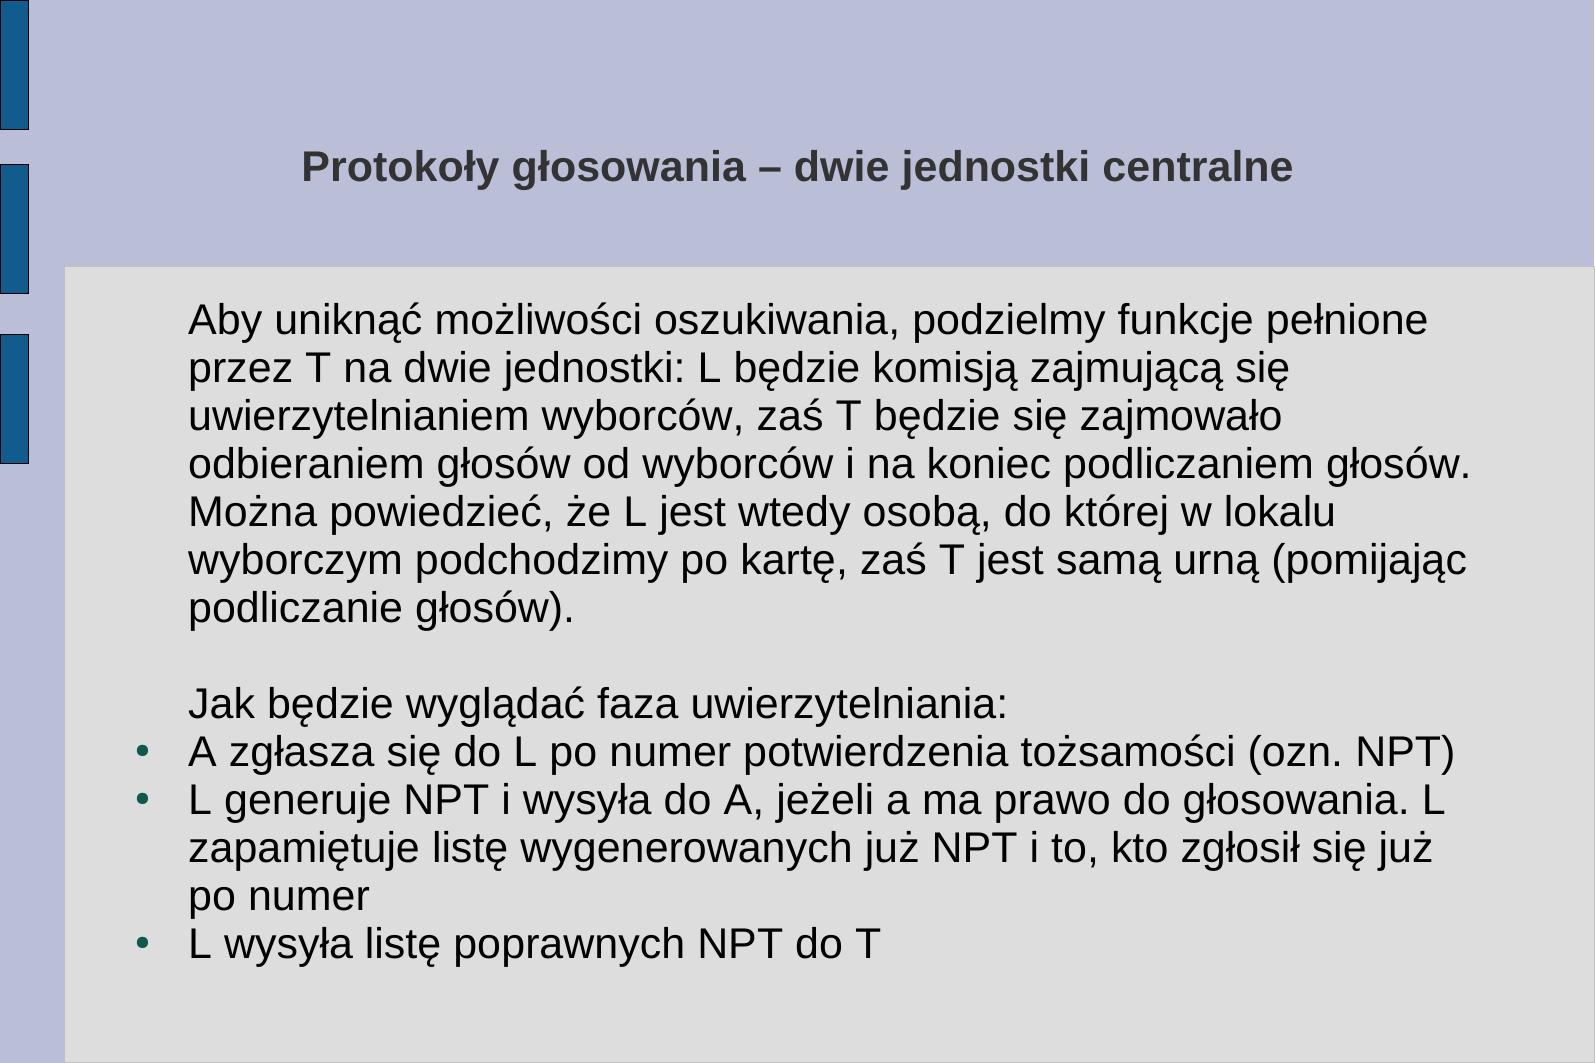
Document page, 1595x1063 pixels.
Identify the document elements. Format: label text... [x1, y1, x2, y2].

title Protokoły głosowania – dwie jednostki centralne [117, 78, 1479, 256]
list Aby uniknąć możliwości oszukiwania, podzielmy funkcje pełnione przez T na dwie jednostki: L będzie komisją zajmującą się uwierzytelnianiem wyborców, zaś T będzie się zajmowało odbieraniem głosów od wyborców i na koniec podliczaniem głosów. Można powiedzieć, że L jest wtedy osobą, do której w lokalu wyborczym podchodzimy po kartę, zaś T jest samą urną (pomijając podliczanie głosów). Jak będzie wyglądać faza uwierzytelniania: A zgłasza się do L po numer potwierdzenia tożsamości (ozn. NPT) L generuje NPT i wysyła do A, jeżeli a ma prawo do głosowania. L zapamiętuje listę wygenerowanych już NPT i to, kto zgłosił się już po numer L wysyła listę poprawnych NPT do T [117, 295, 1479, 968]
